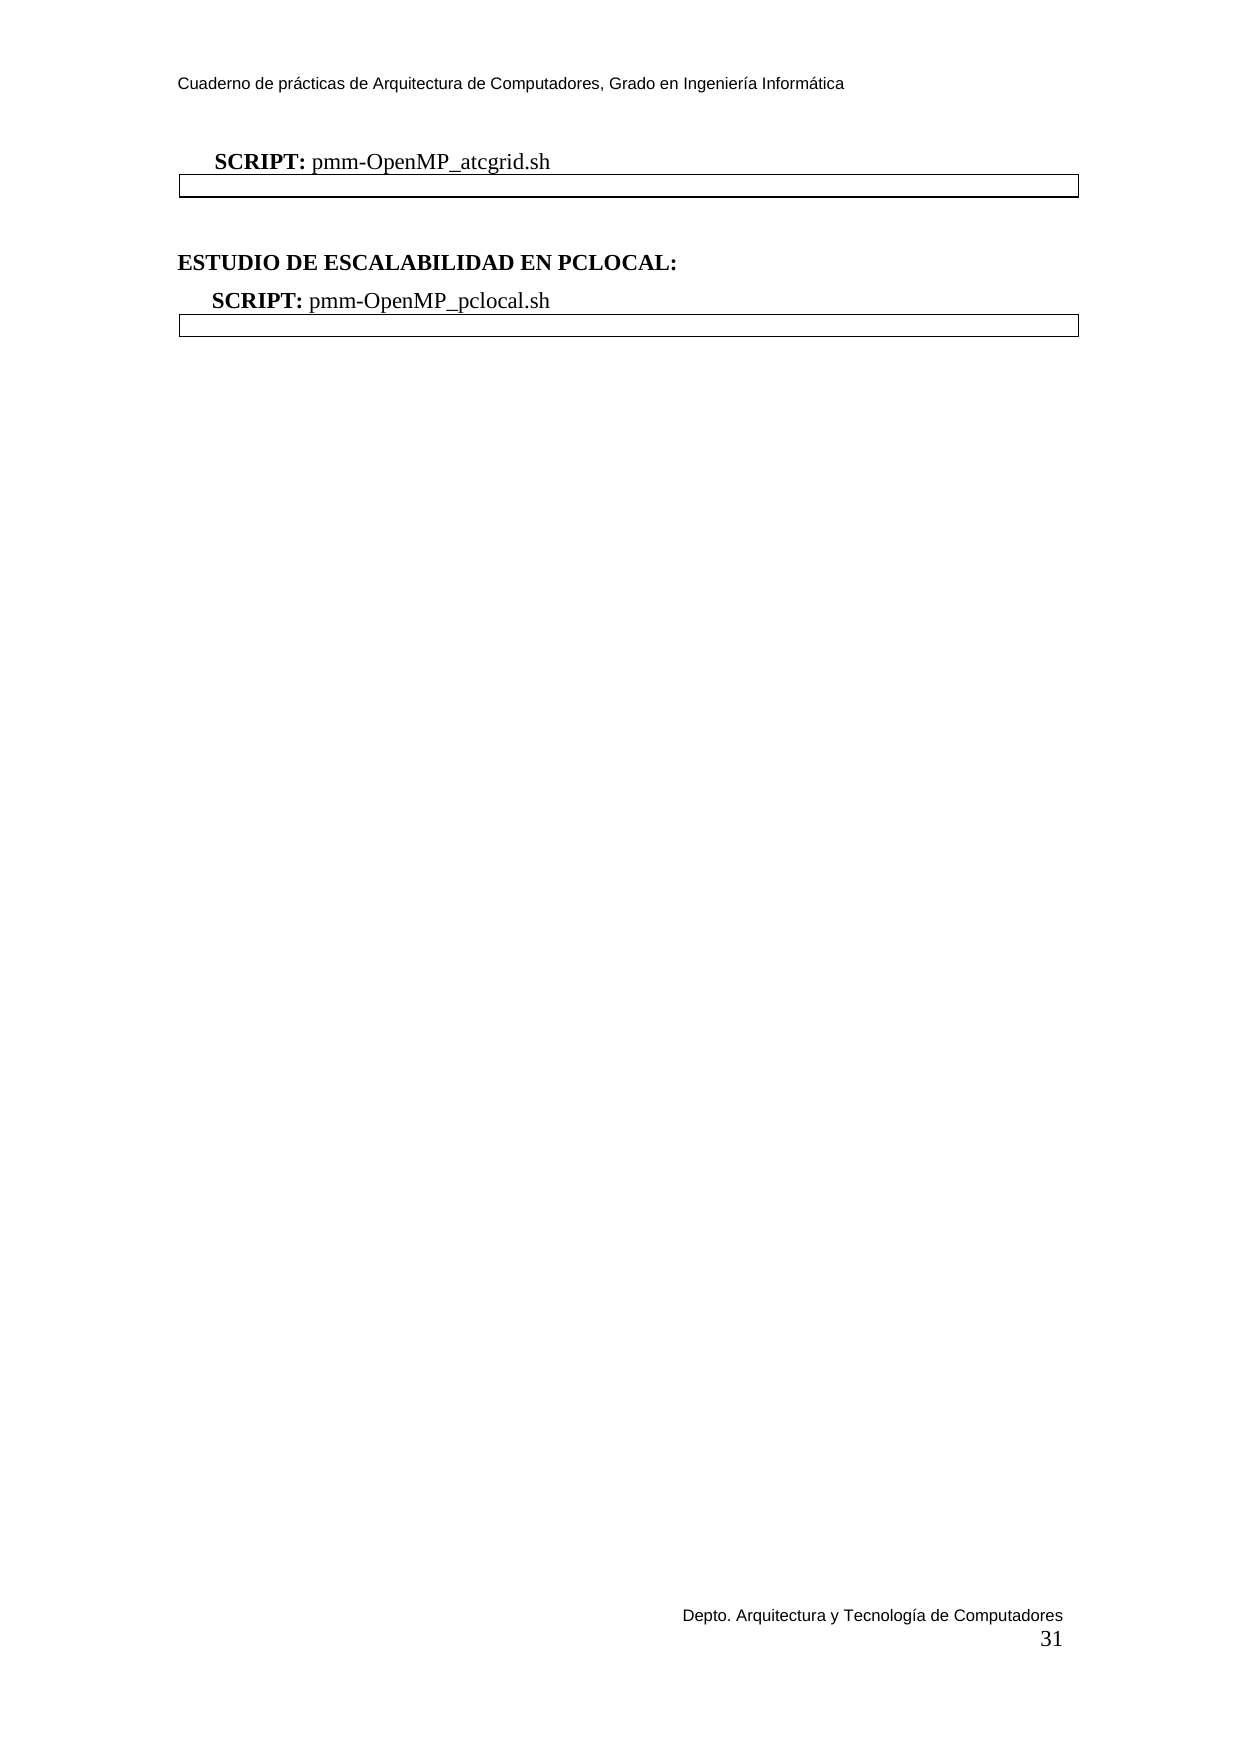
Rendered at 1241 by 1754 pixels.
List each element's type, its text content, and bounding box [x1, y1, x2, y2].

list SCRIPT: pmm-OpenMP_pclocal.sh [177, 288, 1063, 314]
table_header [180, 315, 1078, 336]
list SCRIPT: pmm-OpenMP_atcgrid.sh [214, 148, 1063, 174]
list ESTUDIO DE ESCALABILIDAD EN PCLOCAL: [177, 249, 1063, 275]
table_header [180, 175, 1078, 196]
